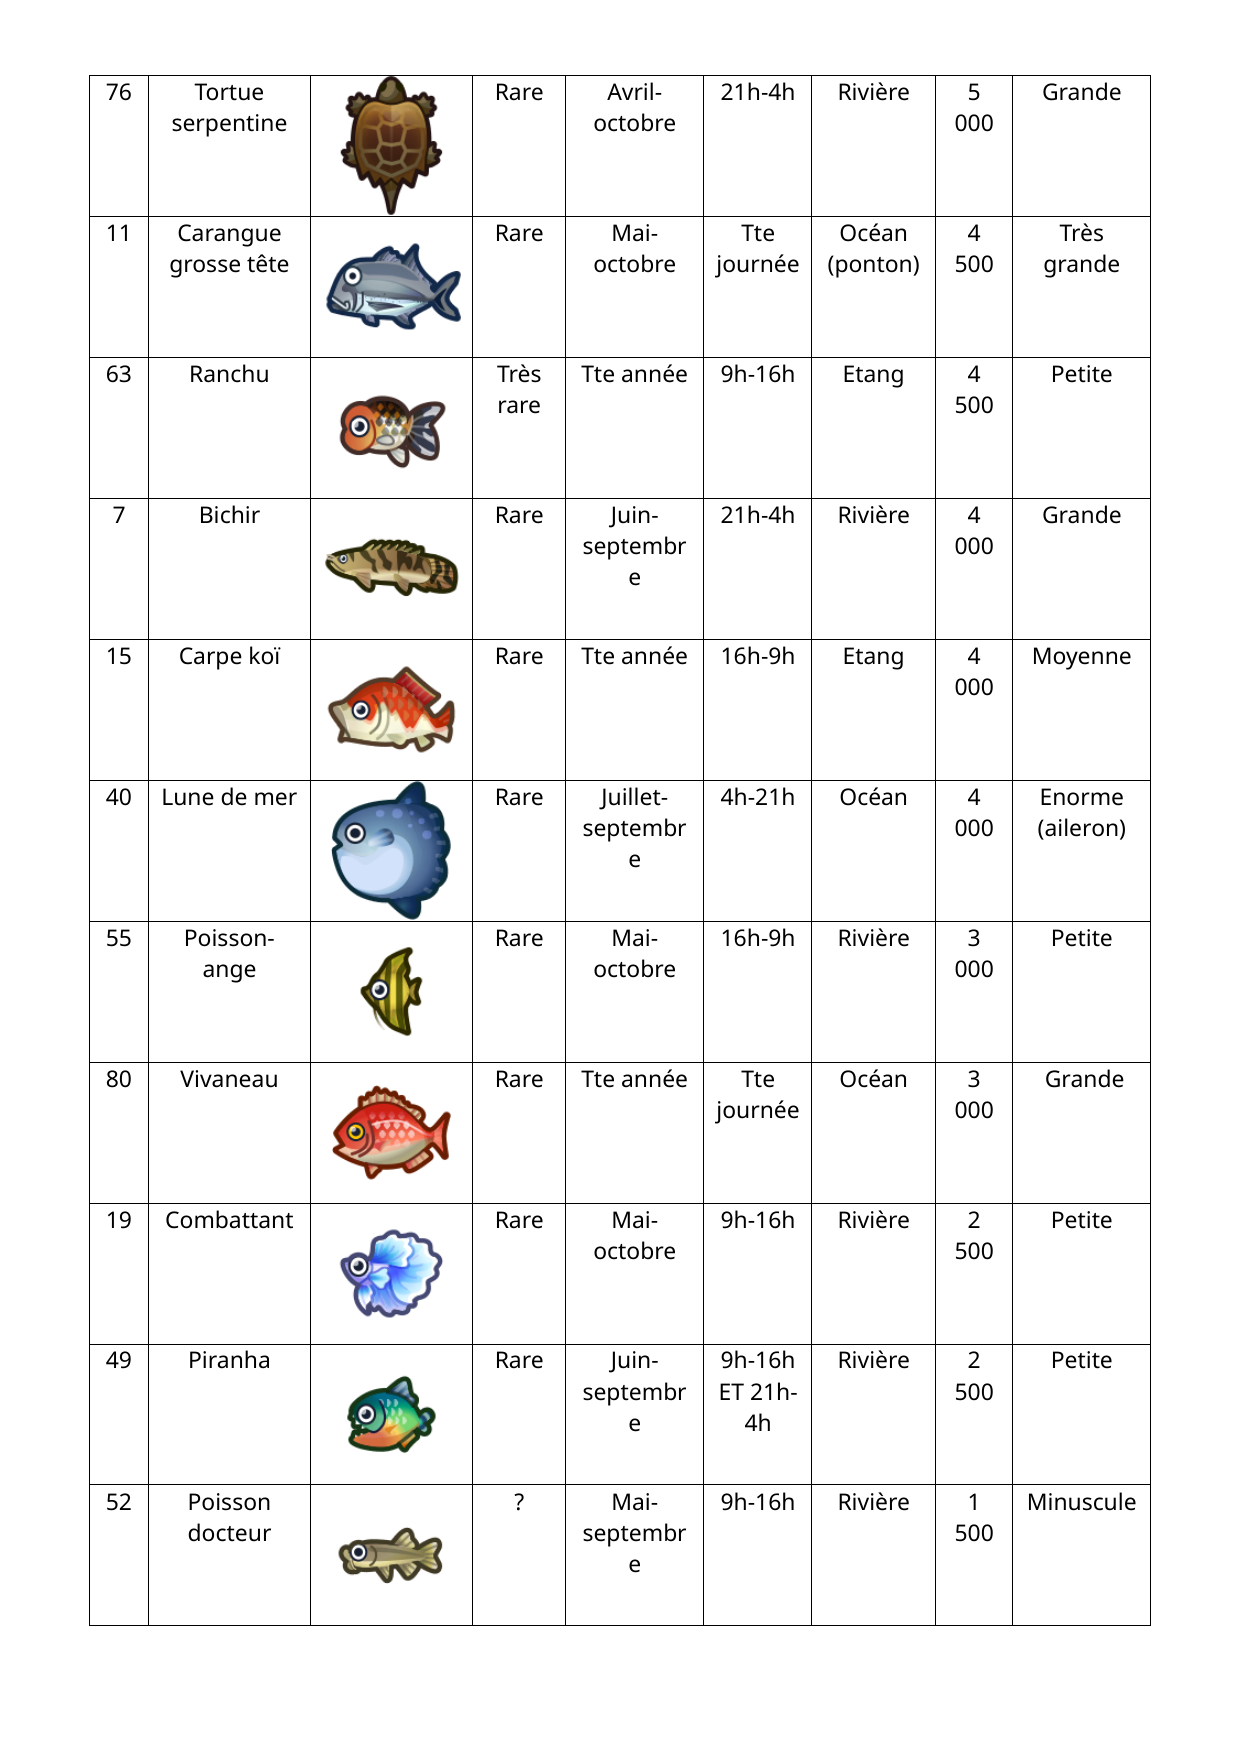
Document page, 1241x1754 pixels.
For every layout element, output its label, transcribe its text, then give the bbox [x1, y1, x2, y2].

table_cell Rare [473, 922, 565, 1062]
table_cell [311, 1485, 472, 1625]
table_cell 15 [90, 640, 148, 780]
table_cell [311, 922, 472, 1062]
table_cell Grande [1013, 499, 1150, 639]
table_cell Rivière [812, 1204, 935, 1343]
table_cell [311, 499, 472, 639]
table_cell Rivière [812, 499, 935, 639]
table_cell Grande [1013, 76, 1150, 216]
table_cell Enorme (aileron) [1013, 781, 1150, 921]
table_cell Tte journée [704, 217, 811, 357]
table_cell Océan [812, 781, 935, 921]
table_cell Très rare [473, 358, 565, 498]
table_cell Mai-septembre [566, 1485, 703, 1625]
table_cell 9h-16h [704, 358, 811, 498]
table_cell Mai-octobre [566, 1204, 703, 1343]
table_cell 4 000 [936, 499, 1012, 639]
table_cell Minuscule [1013, 1485, 1150, 1625]
table_cell 63 [90, 358, 148, 498]
table_cell Océan (ponton) [812, 217, 935, 357]
table_cell Petite [1013, 1204, 1150, 1343]
table_cell Etang [812, 358, 935, 498]
table_cell 49 [90, 1345, 148, 1484]
table_cell [311, 358, 472, 498]
table_cell Rare [473, 217, 565, 357]
table_cell 16h-9h [704, 922, 811, 1062]
table_cell 7 [90, 499, 148, 639]
table_cell Rare [473, 781, 565, 921]
table_cell 3 000 [936, 922, 1012, 1062]
table_cell Rare [473, 1204, 565, 1343]
table_cell [311, 781, 472, 921]
table_cell Rivière [812, 922, 935, 1062]
table_cell Avril-octobre [566, 76, 703, 216]
table_cell 9h-16h ET 21h-4h [704, 1345, 811, 1484]
table_cell Tte journée [704, 1063, 811, 1202]
table_cell 9h-16h [704, 1485, 811, 1625]
table_cell 2 500 [936, 1204, 1012, 1343]
table_cell Rare [473, 76, 565, 216]
table_cell Rare [473, 1063, 565, 1202]
table_cell 3 000 [936, 1063, 1012, 1202]
table_cell Petite [1013, 922, 1150, 1062]
table_cell [311, 76, 472, 216]
table_cell Poisson-ange [149, 922, 310, 1062]
table_cell Tte année [566, 1063, 703, 1202]
table_cell 76 [90, 76, 148, 216]
table_cell Rare [473, 1345, 565, 1484]
table_cell Petite [1013, 358, 1150, 498]
table_cell Juin-septembre [566, 1345, 703, 1484]
table_cell 9h-16h [704, 1204, 811, 1343]
table_cell 52 [90, 1485, 148, 1625]
table_cell 40 [90, 781, 148, 921]
table_cell [311, 1345, 472, 1484]
table_cell Combattant [149, 1204, 310, 1343]
table_cell 4 500 [936, 358, 1012, 498]
table_cell Piranha [149, 1345, 310, 1484]
table_cell Rivière [812, 1485, 935, 1625]
table_cell Moyenne [1013, 640, 1150, 780]
table_cell Rivière [812, 1345, 935, 1484]
table_cell 4h-21h [704, 781, 811, 921]
table_cell Rare [473, 499, 565, 639]
table_cell 21h-4h [704, 76, 811, 216]
table_cell Carangue grosse tête [149, 217, 310, 357]
table_cell 4 000 [936, 781, 1012, 921]
table_cell Grande [1013, 1063, 1150, 1202]
table_cell 1 500 [936, 1485, 1012, 1625]
table_cell Mai-octobre [566, 217, 703, 357]
table_cell ? [473, 1485, 565, 1625]
table_cell Tte année [566, 358, 703, 498]
table_cell 11 [90, 217, 148, 357]
table_cell Rare [473, 640, 565, 780]
table_cell 5 000 [936, 76, 1012, 216]
table_cell 4 500 [936, 217, 1012, 357]
table_cell Mai-octobre [566, 922, 703, 1062]
table_cell 16h-9h [704, 640, 811, 780]
table_cell [311, 1063, 472, 1202]
table_cell 80 [90, 1063, 148, 1202]
table_cell Juin-septembre [566, 499, 703, 639]
table_cell Très grande [1013, 217, 1150, 357]
table_cell 19 [90, 1204, 148, 1343]
table_cell 2 500 [936, 1345, 1012, 1484]
table_cell Lune de mer [149, 781, 310, 921]
table_cell [311, 1204, 472, 1343]
table_cell Ranchu [149, 358, 310, 498]
table_cell Juillet-septembre [566, 781, 703, 921]
table_cell Poisson docteur [149, 1485, 310, 1625]
table_cell Petite [1013, 1345, 1150, 1484]
table_cell Océan [812, 1063, 935, 1202]
table_cell 4 000 [936, 640, 1012, 780]
table_cell 55 [90, 922, 148, 1062]
table_cell [311, 640, 472, 780]
table_cell Rivière [812, 76, 935, 216]
table_cell [311, 217, 472, 357]
table_cell Tortue serpentine [149, 76, 310, 216]
table_cell Vivaneau [149, 1063, 310, 1202]
table_cell Carpe koï [149, 640, 310, 780]
table_cell 21h-4h [704, 499, 811, 639]
table_cell Etang [812, 640, 935, 780]
table_cell Tte année [566, 640, 703, 780]
table_cell Bichir [149, 499, 310, 639]
